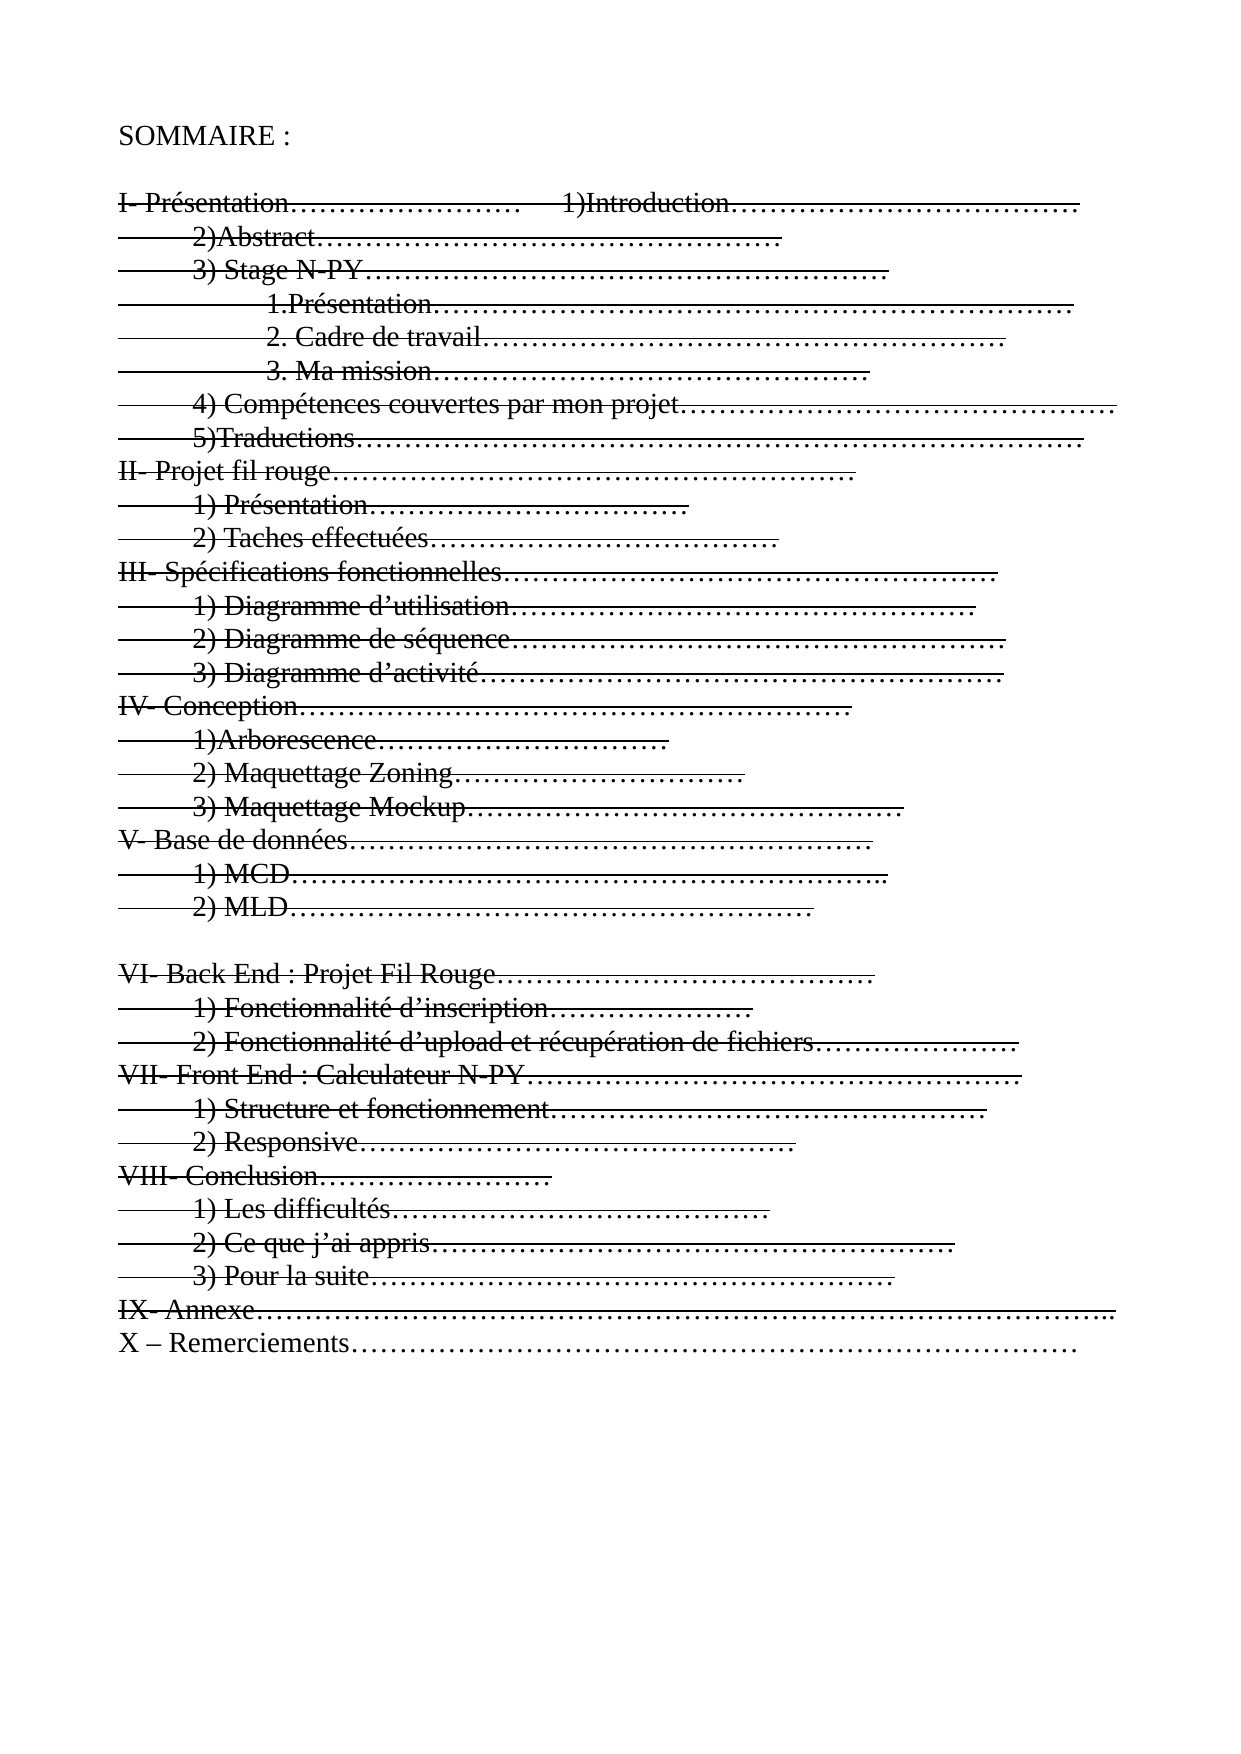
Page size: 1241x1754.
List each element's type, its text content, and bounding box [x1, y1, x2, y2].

text SOMMAIRE : [118, 118, 1122, 152]
text VIII- Conclusion…………………… [118, 1158, 1122, 1191]
text 3) Pour la suite……………………………………………… [118, 1258, 1122, 1292]
text V- Base de données……………………………………………… [118, 822, 1122, 856]
text 1) Structure et fonctionnement……………………………………… [118, 1091, 1122, 1124]
text X – Remerciements………………………………………………………………… [118, 1326, 1122, 1359]
text 2) Fonctionnalité d’upload et récupération de fichiers………………… [118, 1024, 1122, 1057]
text 1) Fonctionnalité d’inscription………………… [118, 990, 1122, 1024]
text 2) Ce que j’ai appris……………………………………………… [118, 1225, 1122, 1258]
text VI- Back End : Projet Fil Rouge………………………………… [118, 957, 1122, 990]
text 5)Traductions………………………………………………………………… [118, 420, 1122, 453]
text 2) Responsive……………………………………… [118, 1124, 1122, 1158]
text VII- Front End : Calculateur N-PY…………………………………………… [118, 1057, 1122, 1091]
text I- Présentation…………………… 1)Introduction……………………………… 2)Abstract………………………………………… [118, 185, 1122, 252]
text 2. Cadre de travail……………………………………………… [118, 319, 1122, 353]
text II- Projet fil rouge……………………………………………… [118, 453, 1122, 487]
text 1) Les difficultés………………………………… [118, 1191, 1122, 1225]
text 1) Diagramme d’utilisation………………………………………… [118, 588, 1122, 621]
text 2) Maquettage Zoning………………………… [118, 755, 1122, 789]
text 2) Taches effectuées……………………………… [118, 521, 1122, 554]
text 2) Diagramme de séquence…………………………………………… [118, 621, 1122, 655]
text III- Spécifications fonctionnelles…………………………………………… [118, 554, 1122, 588]
text 3) Maquettage Mockup……………………………………… [118, 789, 1122, 822]
text 1.Présentation………………………………………………………… [118, 286, 1122, 319]
text IV- Conception………………………………………………… 1)Arborescence………………………… [118, 688, 1122, 755]
text 3. Ma mission……………………………………… [118, 353, 1122, 386]
text 4) Compétences couvertes par mon projet……………………………………… [118, 386, 1122, 420]
text IX- Annexe…………………………………………………………………………….. [118, 1292, 1122, 1326]
text 1) Présentation…………………………… [118, 487, 1122, 521]
text 2) MLD……………………………………………… [118, 889, 1122, 923]
text 3) Stage N-PY……………………………………………… [118, 252, 1122, 286]
text 3) Diagramme d’activité……………………………………………… [118, 655, 1122, 688]
text 1) MCD…………………………………………………….. [118, 856, 1122, 889]
